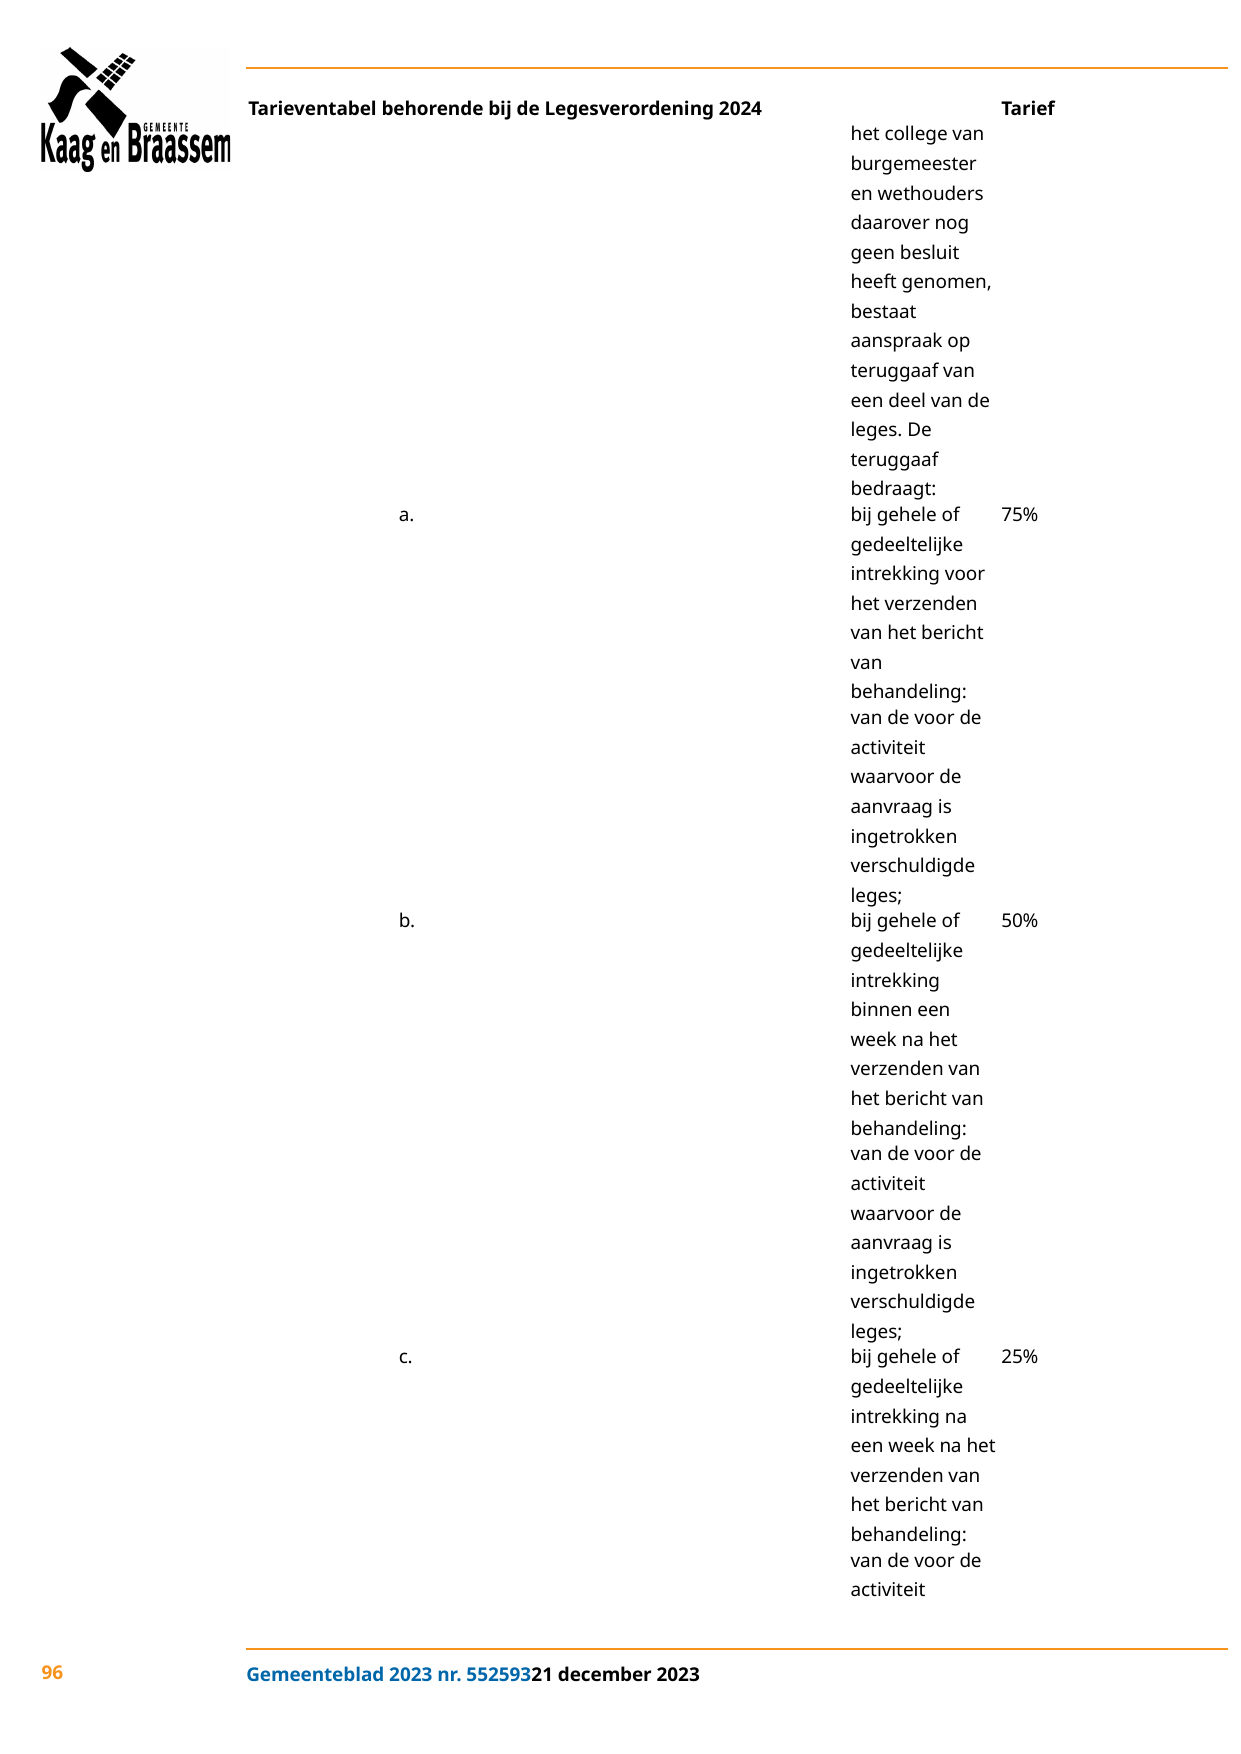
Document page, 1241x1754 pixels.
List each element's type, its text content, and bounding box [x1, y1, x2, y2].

table_cell [248, 121, 850, 501]
table_cell 75% [1001, 501, 1152, 704]
table_cell c. [399, 1344, 850, 1602]
table_cell bij gehele of gedeeltelijke intrekking na een week na het verzenden van het bericht van behandeling: [850, 1344, 1001, 1547]
table_cell van de voor de activiteit [850, 1547, 1001, 1602]
table_cell [248, 501, 398, 908]
table_cell [1001, 705, 1152, 908]
table_header Tarieventabel behorende bij de Legesverordening 2024 [248, 95, 1001, 121]
table_cell van de voor de activiteit waarvoor de aanvraag is ingetrokken verschuldigde leges; [850, 705, 1001, 908]
table_cell het college van burgemeester en wethouders daarover nog geen besluit heeft genomen, bestaat aanspraak op teruggaaf van een deel van de leges. De teruggaaf bedraagt: [850, 121, 1001, 501]
table_cell b. [399, 908, 850, 1344]
table_cell bij gehele of gedeeltelijke intrekking voor het verzenden van het bericht van behandeling: [850, 501, 1001, 704]
table_cell a. [399, 501, 850, 908]
table_cell van de voor de activiteit waarvoor de aanvraag is ingetrokken verschuldigde leges; [850, 1141, 1001, 1344]
table_cell 25% [1001, 1344, 1152, 1547]
table_cell [248, 908, 398, 1344]
picture [41, 47, 231, 172]
table_cell bij gehele of gedeeltelijke intrekking binnen een week na het verzenden van het bericht van behandeling: [850, 908, 1001, 1141]
table_cell [1001, 1141, 1152, 1344]
table_cell [1001, 121, 1152, 501]
table_cell [1001, 1547, 1152, 1602]
table_cell 50% [1001, 908, 1152, 1141]
table_cell [248, 1344, 398, 1602]
table_header Tarief [1001, 95, 1152, 121]
